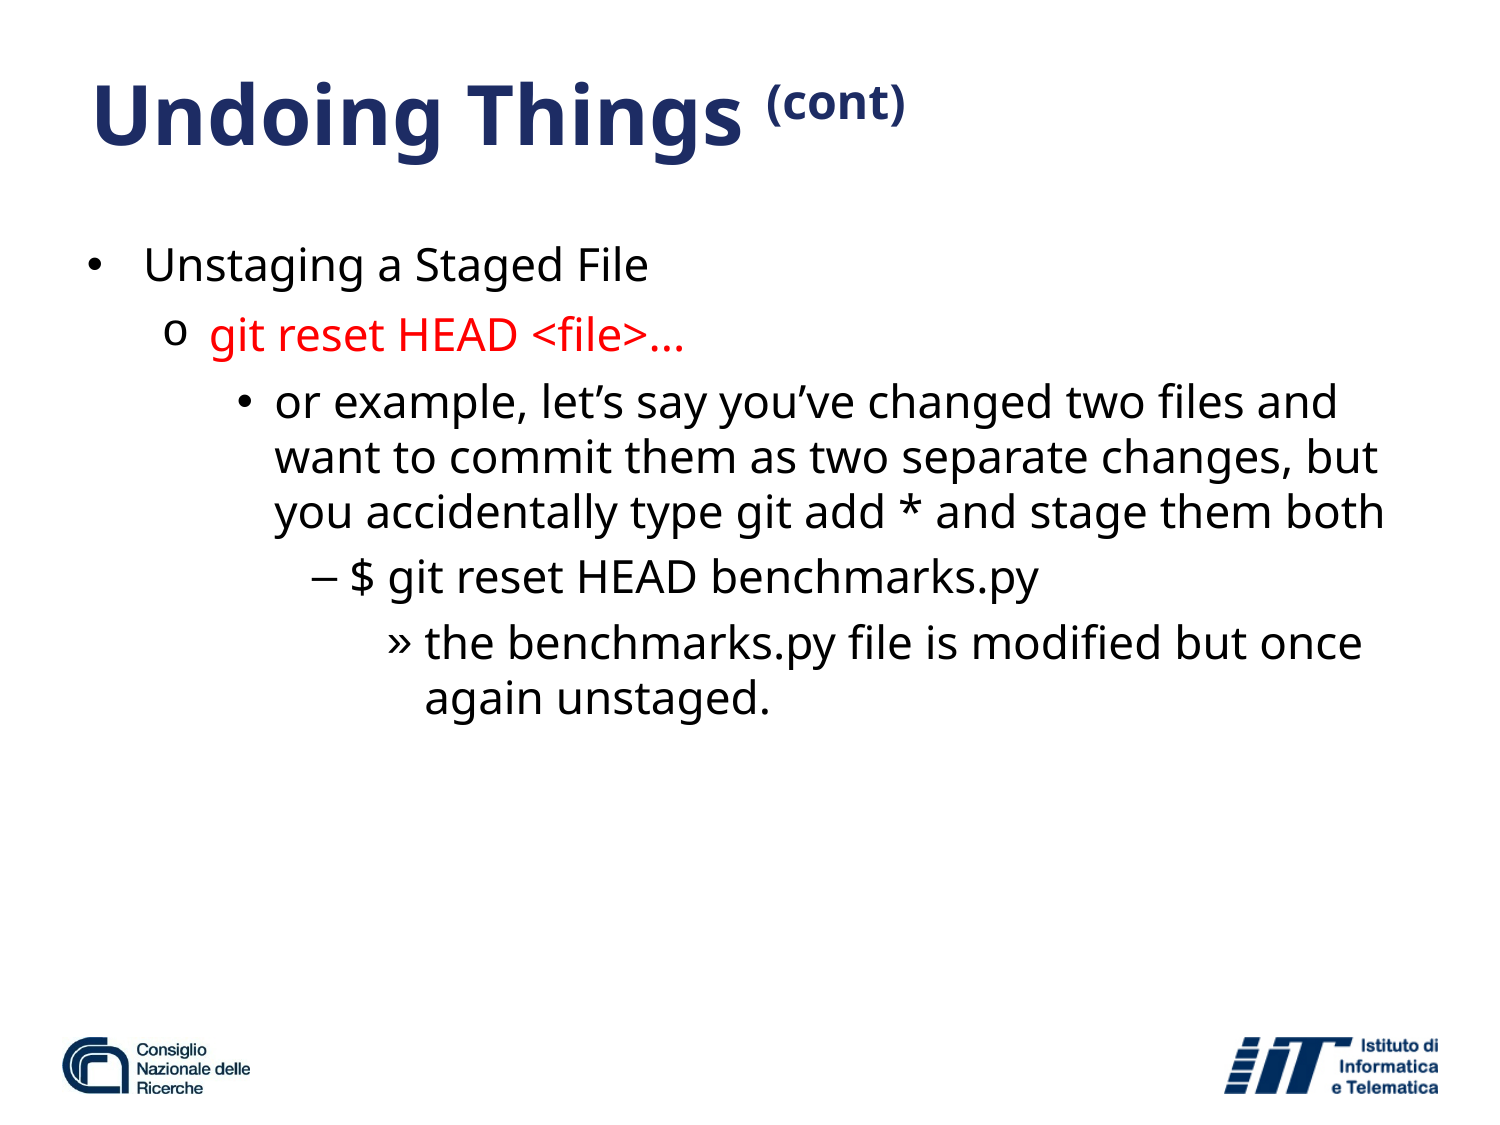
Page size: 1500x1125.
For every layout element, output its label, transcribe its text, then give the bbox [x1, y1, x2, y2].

picture [1224, 1037, 1438, 1094]
list Unstaging a Staged File git reset HEAD <file>... or example, let’s say you’ve changed two files and want to commit them as two separate changes, but you accidentally type git add * and stage them both $ git reset HEAD benchmarks.py the benchmarks.py file is modified but once again unstaged. [71, 228, 1422, 1022]
title Undoing Things (cont) [74, 45, 1449, 180]
picture [62, 1037, 250, 1094]
